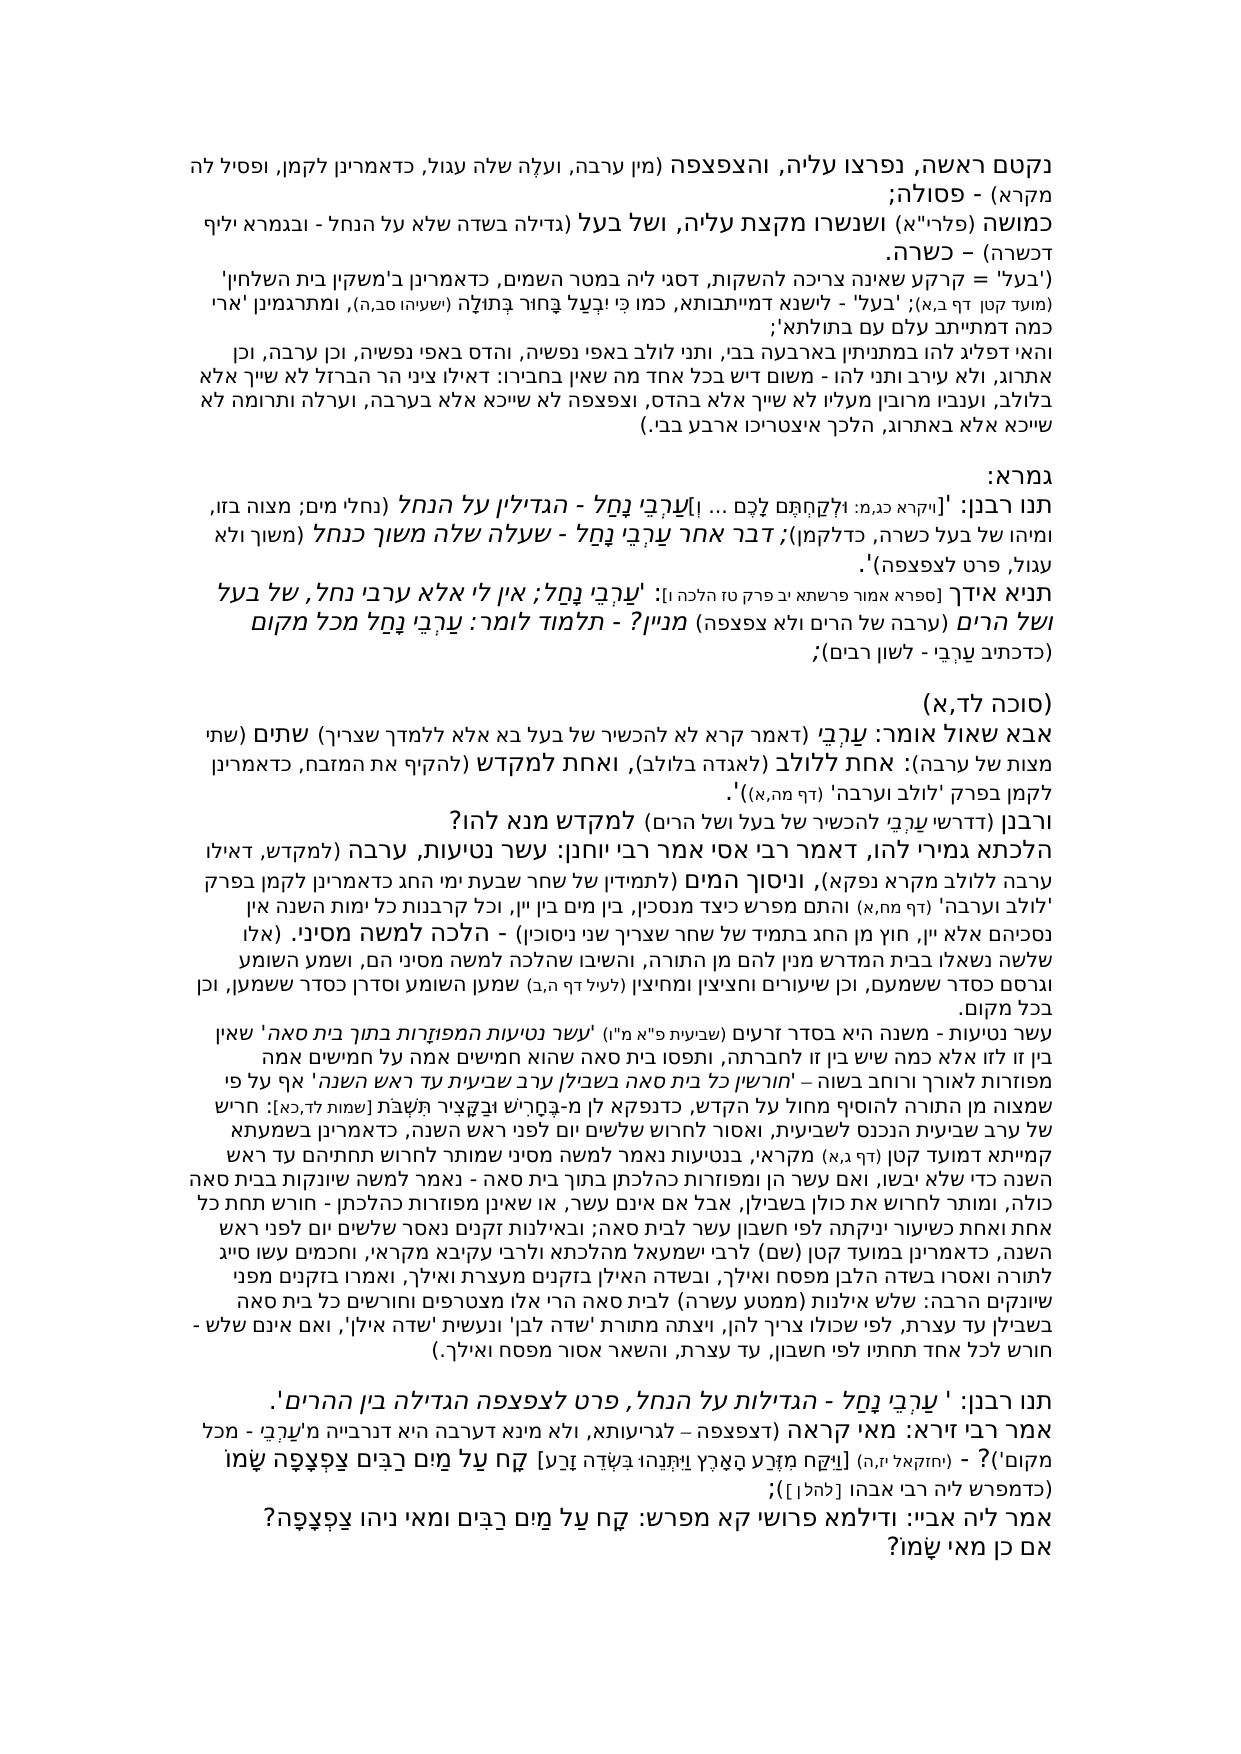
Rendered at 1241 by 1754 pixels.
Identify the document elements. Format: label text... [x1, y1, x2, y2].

text והאי דפליג להו במתניתין בארבעה בבי, ותני לולב באפי נפשיה, והדס באפי נפשיה, וכן ערבה, וכן אתרוג, ולא עירב ותני להו - משום דיש בכל אחד מה שאין בחבירו: דאילו ציני הר הברזל לא שייך אלא בלולב, וענביו מרובין מעליו לא שייך אלא בהדס, וצפצפה לא שייכא אלא בערבה, וערלה ותרומה לא שייכא אלא באתרוג, הלכך איצטריכו ארבע בבי.) [187, 340, 1053, 437]
text הלכתא גמירי להו, דאמר רבי אסי אמר רבי יוחנן: עשר נטיעות, ערבה (למקדש, דאילו ערבה ללולב מקרא נפקא), וניסוך המים (לתמידין של שחר שבעת ימי החג כדאמרינן לקמן בפרק 'לולב וערבה' (דף מח,א) והתם מפרש כיצד מנסכין, בין מים בין יין, וכל קרבנות כל ימות השנה אין נסכיהם אלא יין, חוץ מן החג בתמיד של שחר שצריך שני ניסוכין) - הלכה למשה מסיני. (אלו שלשה נשאלו בבית המדרש מנין להם מן התורה, והשיבו שהלכה למשה מסיני הם, ושמע השומע וגרסם כסדר ששמעם, וכן שיעורים וחציצין ומחיצין (לעיל דף ה,ב) שמען השומע וסדרן כסדר ששמען, וכן בכל מקום. [187, 836, 1053, 1021]
text אמר ליה אביי: ודילמא פרושי קא מפרש: קָח עַל מַיִם רַבִּים ומאי ניהו צַפְצָפָה? [187, 1503, 1053, 1532]
text אבא שאול אומר: עַרְבֵי (דאמר קרא לא להכשיר של בעל בא אלא ללמדך שצריך) שתים (שתי מצות של ערבה): אחת ללולב (לאגדה בלולב), ואחת למקדש (להקיף את המזבח, כדאמרינן לקמן בפרק 'לולב וערבה' (דף מה,א))'. [187, 719, 1053, 806]
text תנו רבנן: '[ויקרא כג,מ: וּלְקַחְתֶּם לָכֶם ... וְ]עַרְבֵי נָחַל - הגדילין על הנחל (נחלי מים; מצוה בזו, ומיהו של בעל כשרה, כדלקמן); דבר אחר עַרְבֵי נָחַל - שעלה שלה משוך כנחל (משוך ולא עגול, פרט לצפצפה)'. [187, 490, 1053, 578]
text עשר נטיעות - משנה היא בסדר זרעים (שביעית פ"א מ"ו) 'עשר נטיעות המפוּזָרות בתוך בית סאה' שאין בין זו לזו אלא כמה שיש בין זו לחברתה, ותפסו בית סאה שהוא חמישים אמה על חמישים אמה מפוזרות לאורך ורוחב בשוה – 'חורשין כל בית סאה בשבילן ערב שביעית עד ראש השנה' אף על פי שמצוה מן התורה להוסיף מחול על הקדש, כדנפקא לן מ-בֶּחָרִישׁ וּבַקָּצִיר תִּשְׁבֹּת [שמות לד,כא]: חריש של ערב שביעית הנכנס לשביעית, ואסור לחרוש שלשים יום לפני ראש השנה, כדאמרינן בשמעתא קמייתא דמועד קטן (דף ג,א) מקראי, בנטיעות נאמר למשה מסיני שמותר לחרוש תחתיהם עד ראש השנה כדי שלא יבשו, ואם עשר הן ומפוזרות כהלכתן בתוך בית סאה - נאמר למשה שיונקות בבית סאה כולה, ומותר לחרוש את כולן בשבילן, אבל אם אינם עשר, או שאינן מפוזרות כהלכתן - חורש תחת כל אחת ואחת כשיעור יניקתה לפי חשבון עשר לבית סאה; ובאילנות זקנים נאסר שלשים יום לפני ראש השנה, כדאמרינן במועד קטן (שם) לרבי ישמעאל מהלכתא ולרבי עקיבא מקראי, וחכמים עשו סייג לתורה ואסרו בשדה הלבן מפסח ואילך, ובשדה האילן בזקנים מעצרת ואילך, ואמרו בזקנים מפני שיונקים הרבה: שלש אילנות (ממטע עשרה) לבית סאה הרי אלו מצטרפים וחורשים כל בית סאה בשבילן עד עצרת, לפי שכולו צריך להן, ויצתה מתורת 'שדה לבן' ונעשית 'שדה אילן', ואם אינם שלש - חורש לכל אחד תחתיו לפי חשבון, עד עצרת, והשאר אסור מפסח ואילך.) [187, 1021, 1053, 1362]
text כמושה (פלרי"א) ושנשרו מקצת עליה, ושל בעל (גדילה בשדה שלא על הנחל - ובגמרא יליף דכשרה) – כשרה. [187, 208, 1053, 267]
text (סוכה לד,א) [187, 689, 1053, 719]
text תניא אידך [ספרא אמור פרשתא יב פרק טז הלכה ו]: 'עַרְבֵי נָחַל; אין לי אלא ערבי נחל, של בעל ושל הרים (ערבה של הרים ולא צפצפה) מניין? - תלמוד לומר: עַרְבֵי נָחַל מכל מקום (כדכתיב עַרְבֵי - לשון רבים); [187, 578, 1053, 666]
text ('בעל' = קרקע שאינה צריכה להשקות, דסגי ליה במטר השמים, כדאמרינן ב'משקין בית השלחין' (מועד קטן דף ב,א); 'בעל' - לישנא דמייתבותא, כמו כִּי יִבְעַל בָּחוּר בְּתוּלָה (ישעיהו סב,ה), ומתרגמינן 'ארי כמה דמתייתב עלם עם בתולתא'; [187, 267, 1053, 340]
text ורבנן (דדרשי עַרְבֵי להכשיר של בעל ושל הרים) למקדש מנא להו? [187, 806, 1053, 836]
text תנו רבנן: ' עַרְבֵי נָחַל - הגדילות על הנחל, פרט לצפצפה הגדילה בין ההרים'. [187, 1386, 1053, 1415]
text גמרא: [187, 461, 1053, 490]
text נקטם ראשה, נפרצו עליה, והצפצפה (מין ערבה, ועלֶה שלה עגול, כדאמרינן לקמן, ופסיל לה מקרא) - פסולה; [187, 150, 1053, 208]
text אם כן מאי שָׂמוֹ? [187, 1532, 1053, 1561]
text אמר רבי זירא: מאי קראה (דצפצפה – לגריעותא, ולא מינא דערבה היא דנרבייה מ'עַרְבֵי - מכל מקום')? - (יחזקאל יז,ה) [וַיִּקַּח מִזֶּרַע הָאָרֶץ וַיִּתְּנֵהוּ בִּשְׂדֵה זָרַע] קָח עַל מַיִם רַבִּים צַפְצָפָה שָׂמוֹ (כדמפרש ליה רבי אבהו [להלן]); [187, 1415, 1053, 1503]
